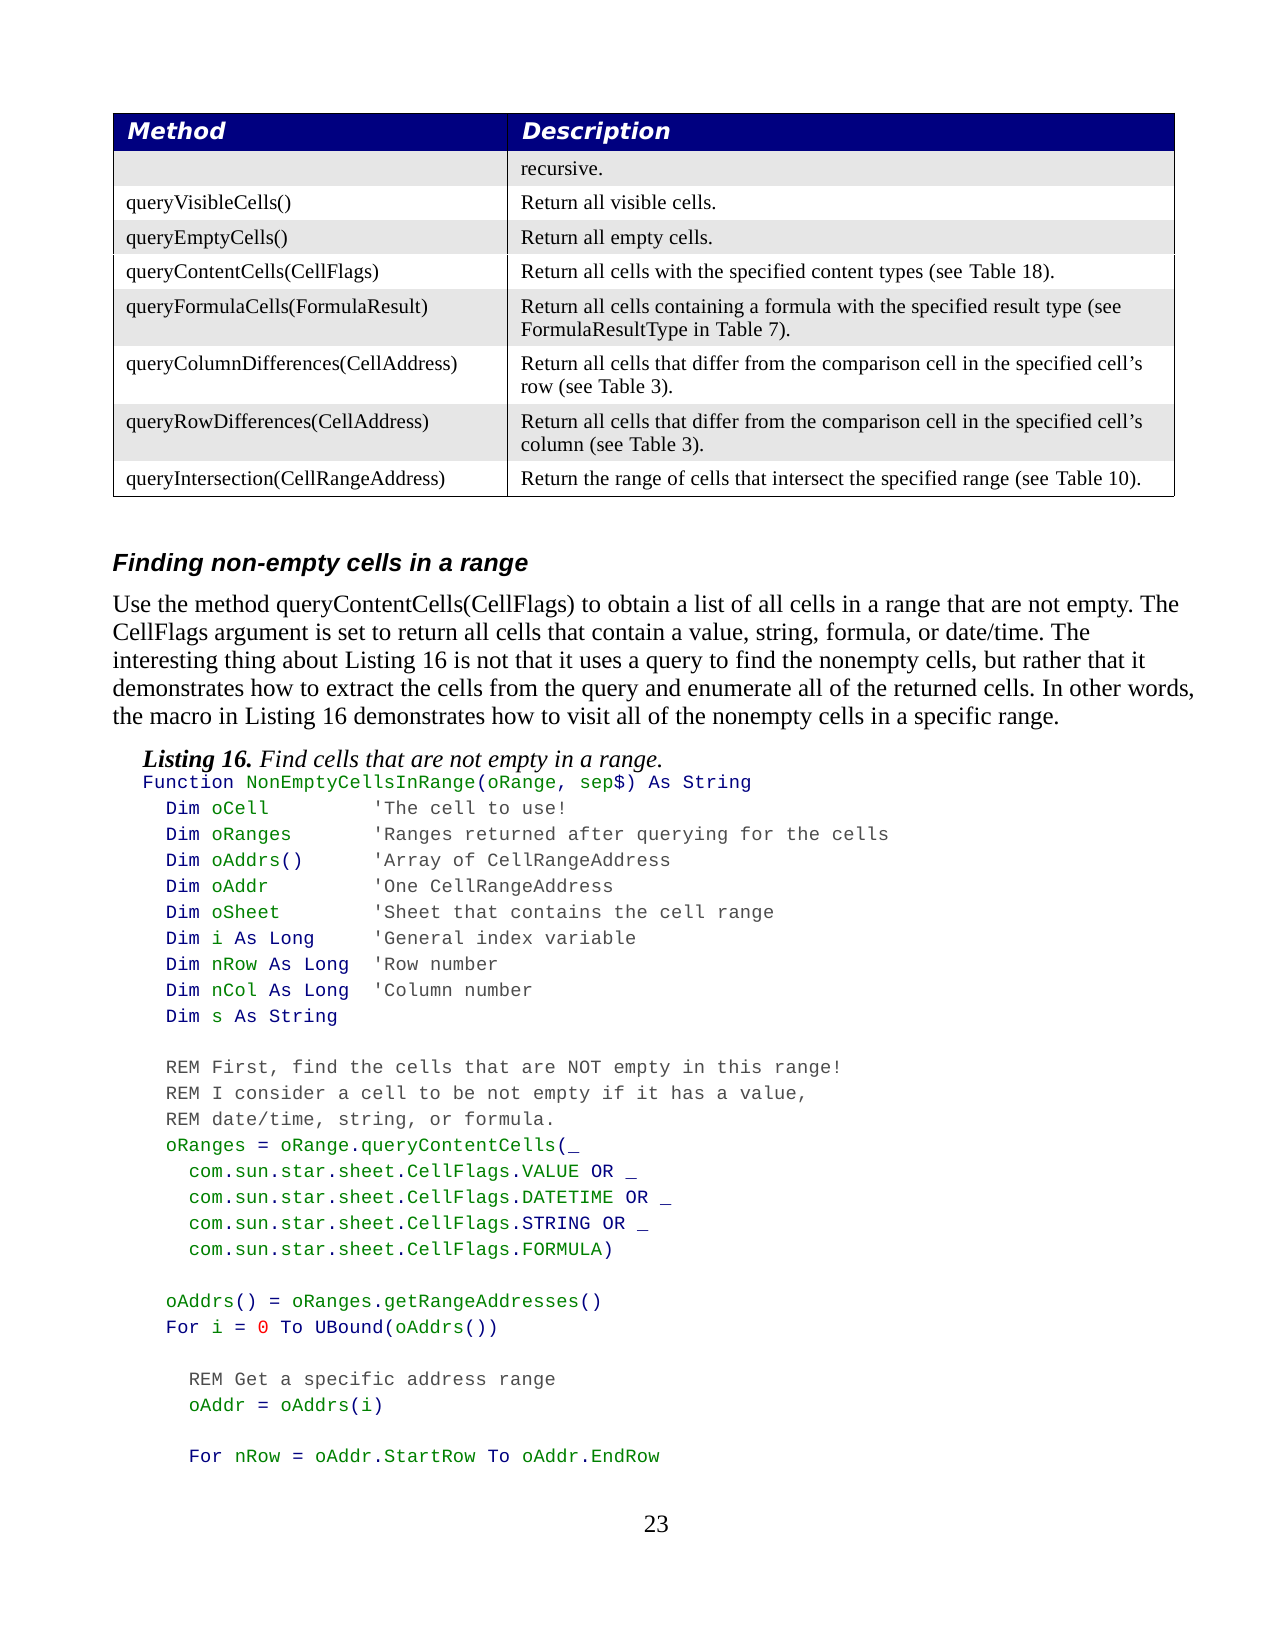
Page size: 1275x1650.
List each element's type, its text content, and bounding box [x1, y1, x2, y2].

table_cell queryColumnDifferences(CellAddress) [114, 346, 507, 404]
table_cell queryContentCells(CellFlags) [114, 255, 507, 289]
text com.sun.star.sheet.CellFlags.VALUE OR _ [142, 1162, 1200, 1183]
text Dim nCol As Long 'Column number [142, 980, 1200, 1001]
text Dim oRanges 'Ranges returned after querying for the cells [142, 824, 1200, 846]
text Dim oAddrs() 'Array of CellRangeAddress [142, 850, 1200, 872]
text REM I consider a cell to be not empty if it has a value, [142, 1084, 1200, 1105]
text Function NonEmptyCellsInRange(oRange, sep$) As String [142, 772, 1200, 794]
table_cell queryRowDifferences(CellAddress) [114, 404, 507, 461]
table_cell Return the range of cells that intersect the specified range (see Table 10). [508, 461, 1174, 496]
table_cell Return all visible cells. [508, 186, 1174, 220]
text com.sun.star.sheet.CellFlags.DATETIME OR _ [142, 1187, 1200, 1209]
text oAddrs() = oRanges.getRangeAddresses() [142, 1291, 1200, 1313]
text For i = 0 To UBound(oAddrs()) [142, 1317, 1200, 1339]
text REM First, find the cells that are NOT empty in this range! [142, 1058, 1200, 1079]
table_cell [114, 151, 507, 186]
text oRanges = oRange.queryContentCells(_ [142, 1136, 1200, 1157]
text Dim s As String [142, 1006, 1200, 1027]
text REM Get a specific address range [142, 1369, 1200, 1391]
table_cell queryVisibleCells() [114, 186, 507, 220]
text Dim oSheet 'Sheet that contains the cell range [142, 902, 1200, 924]
text REM date/time, string, or formula. [142, 1110, 1200, 1131]
table_header Description [508, 114, 1174, 151]
table_cell Return all empty cells. [508, 220, 1174, 254]
subtitle Finding non-empty cells in a range [112, 549, 1200, 577]
text oAddr = oAddrs(i) [142, 1395, 1200, 1416]
table_cell Return all cells that differ from the comparison cell in the specified cell’s column (see Table 3). [508, 404, 1174, 461]
table_cell Return all cells with the specified content types (see Table 18). [508, 255, 1174, 289]
text For nRow = oAddr.StartRow To oAddr.EndRow [142, 1447, 1200, 1468]
table_cell queryFormulaCells(FormulaResult) [114, 289, 507, 346]
text com.sun.star.sheet.CellFlags.STRING OR _ [142, 1213, 1200, 1235]
table_cell Return all cells that differ from the comparison cell in the specified cell’s row (see Table 3). [508, 346, 1174, 404]
table_header Method [114, 114, 507, 151]
text Dim nRow As Long 'Row number [142, 954, 1200, 976]
text Dim i As Long 'General index variable [142, 928, 1200, 949]
text Dim oCell 'The cell to use! [142, 798, 1200, 820]
list Listing 16. Find cells that are not empty in a range. [142, 744, 1200, 772]
text com.sun.star.sheet.CellFlags.FORMULA) [142, 1239, 1200, 1261]
table_cell recursive. [508, 151, 1174, 186]
text Dim oAddr 'One CellRangeAddress [142, 876, 1200, 898]
table_cell Return all cells containing a formula with the specified result type (see FormulaResultType in Table 7). [508, 289, 1174, 346]
table_cell queryIntersection(CellRangeAddress) [114, 461, 507, 496]
table_cell queryEmptyCells() [114, 220, 507, 254]
text Use the method queryContentCells(CellFlags) to obtain a list of all cells in a range that are not empty. The CellFlags argument is set to return all cells that contain a value, string, formula, or date/time. The interesting thing about Listing 16 is not that it uses a query to find the nonempty cells, but rather that it demonstrates how to extract the cells from the query and enumerate all of the returned cells. In other words, the macro in Listing 16 demonstrates how to visit all of the nonempty cells in a specific range. [112, 589, 1200, 730]
